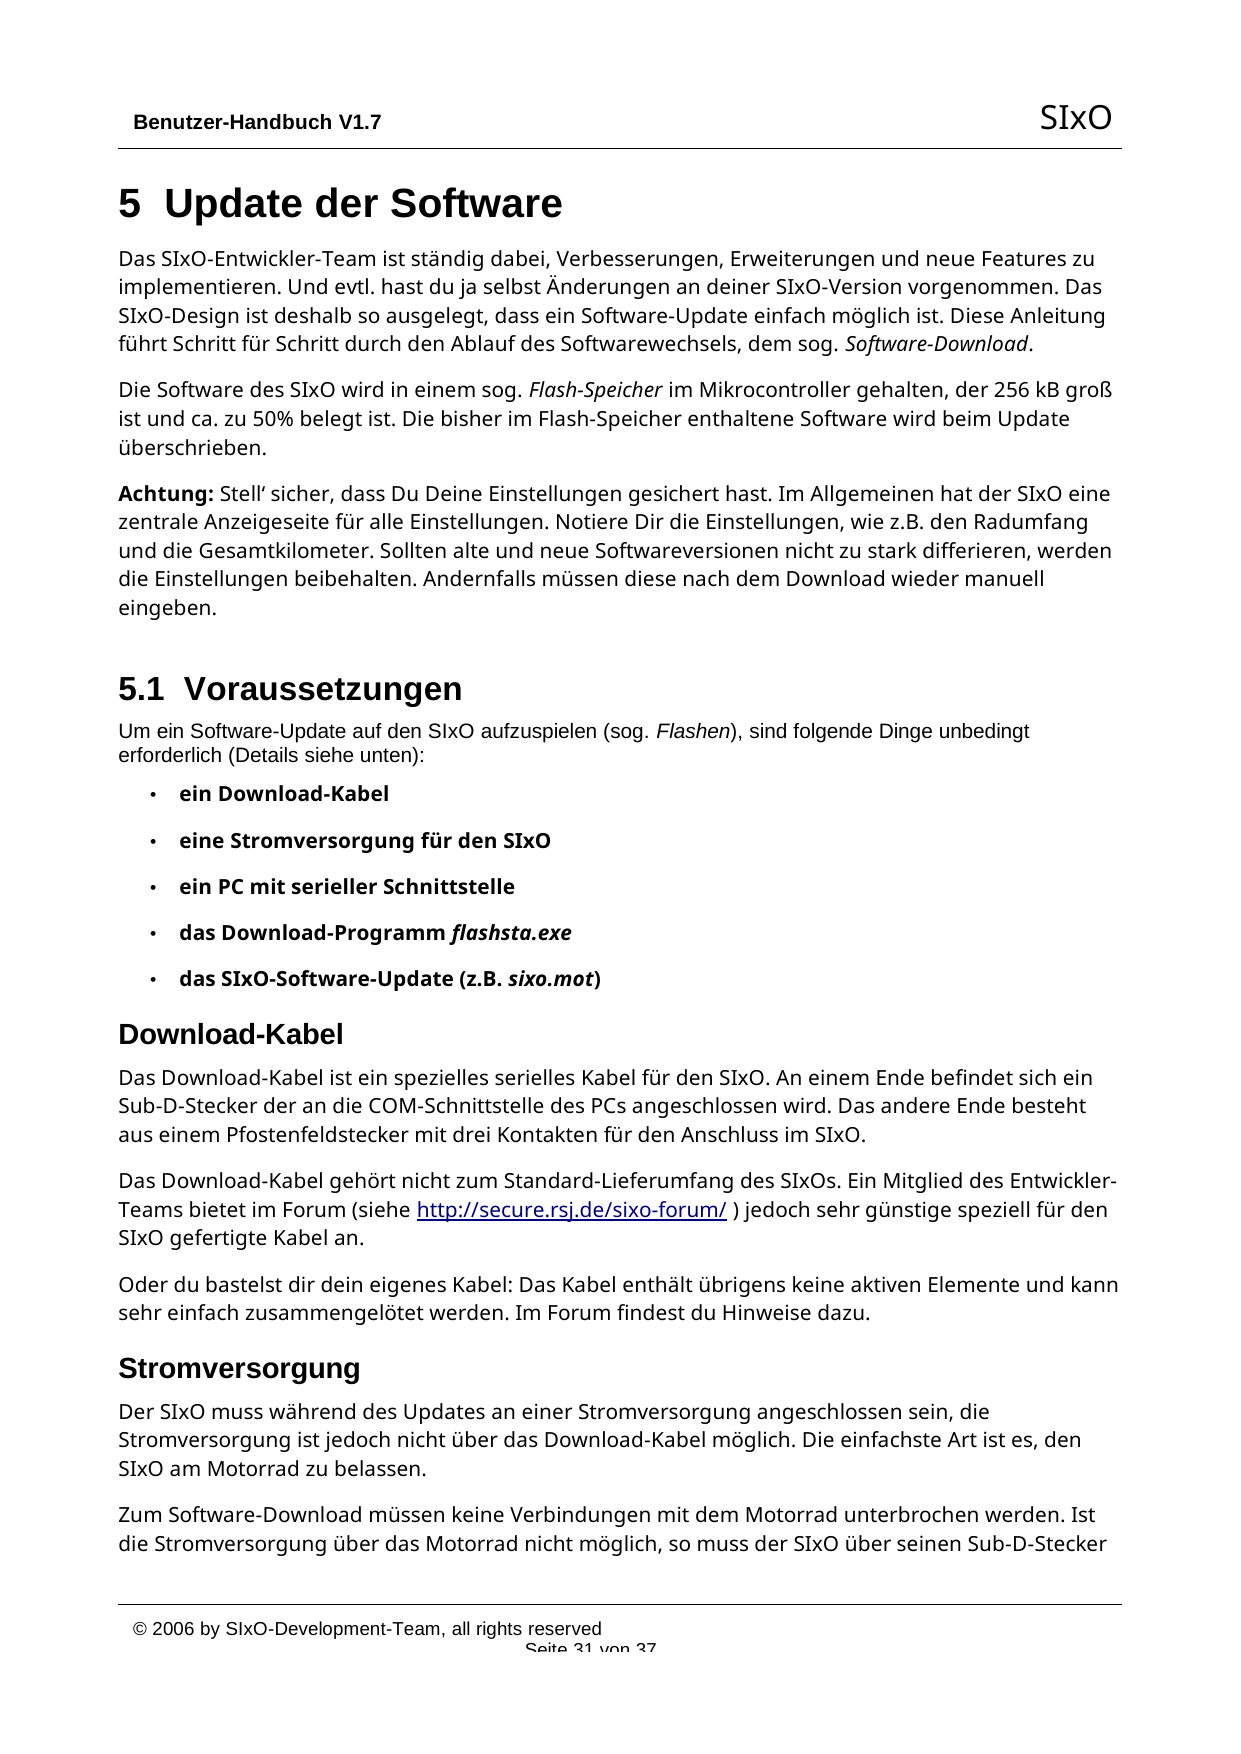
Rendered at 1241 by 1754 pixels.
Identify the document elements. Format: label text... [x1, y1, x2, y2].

text Achtung: Stell‘ sicher, dass Du Deine Einstellungen gesichert hast. Im Allgemeinen hat der SIxO eine zentrale Anzeigeseite für alle Einstellungen. Notiere Dir die Einstellungen, wie z.B. den Radumfang und die Gesamtkilometer. Sollten alte und neue Softwareversionen nicht zu stark differieren, werden die Einstellungen beibehalten. Andernfalls müssen diese nach dem Download wieder manuell eingeben. [118, 479, 1122, 621]
list das SIxO-Software-Update (z.B. sixo.mot) [150, 964, 1122, 993]
text Die Software des SIxO wird in einem sog. Flash-Speicher im Mikrocontroller gehalten, der 256 kB groß ist und ca. zu 50% belegt ist. Die bisher im Flash-Speicher enthaltene Software wird beim Update überschrieben. [118, 375, 1122, 461]
text Oder du bastelst dir dein eigenes Kabel: Das Kabel enthält übrigens keine aktiven Elemente und kann sehr einfach zusammengelötet werden. Im Forum findest du Hinweise dazu. [118, 1269, 1122, 1327]
list eine Stromversorgung für den SIxO [150, 826, 1122, 854]
text Um ein Software-Update auf den SIxO aufzuspielen (sog. Flashen), sind folgende Dinge unbedingt erforderlich (Details siehe unten): [118, 720, 1122, 767]
text Das Download-Kabel ist ein spezielles serielles Kabel für den SIxO. An einem Ende befindet sich ein Sub-D-Stecker der an die COM-Schnittstelle des PCs angeschlossen wird. Das andere Ende besteht aus einem Pfostenfeldstecker mit drei Kontakten für den Anschluss im SIxO. [118, 1063, 1122, 1148]
subtitle Stromversorgung [118, 1352, 1122, 1384]
list ein PC mit serieller Schnittstelle [150, 872, 1122, 900]
text Zum Software-Download müssen keine Verbindungen mit dem Motorrad unterbrochen werden. Ist die Stromversorgung über das Motorrad nicht möglich, so muss der SIxO über seinen Sub-D-Stecker [118, 1500, 1122, 1557]
subtitle Update der Software [118, 180, 1122, 226]
text Das Download-Kabel gehört nicht zum Standard-Lieferumfang des SIxOs. Ein Mitglied des Entwickler-Teams bietet im Forum (siehe http://secure.rsj.de/sixo-forum/ ) jedoch sehr günstige speziell für den SIxO gefertigte Kabel an. [118, 1166, 1122, 1252]
list ein Download-Kabel [150, 779, 1122, 808]
subtitle Voraussetzungen [118, 670, 1122, 707]
text Das SIxO-Entwickler-Team ist ständig dabei, Verbesserungen, Erweiterungen und neue Features zu implementieren. Und evtl. hast du ja selbst Änderungen an deiner SIxO-Version vorgenommen. Das SIxO-Design ist deshalb so ausgelegt, dass ein Software-Update einfach möglich ist. Diese Anleitung führt Schritt für Schritt durch den Ablauf des Softwarewechsels, dem sog. Software-Download. [118, 243, 1122, 358]
text Der SIxO muss während des Updates an einer Stromversorgung angeschlossen sein, die Stromversorgung ist jedoch nicht über das Download-Kabel möglich. Die einfachste Art ist es, den SIxO am Motorrad zu belassen. [118, 1397, 1122, 1482]
list das Download-Programm flashsta.exe [150, 918, 1122, 947]
subtitle Download-Kabel [118, 1018, 1122, 1050]
